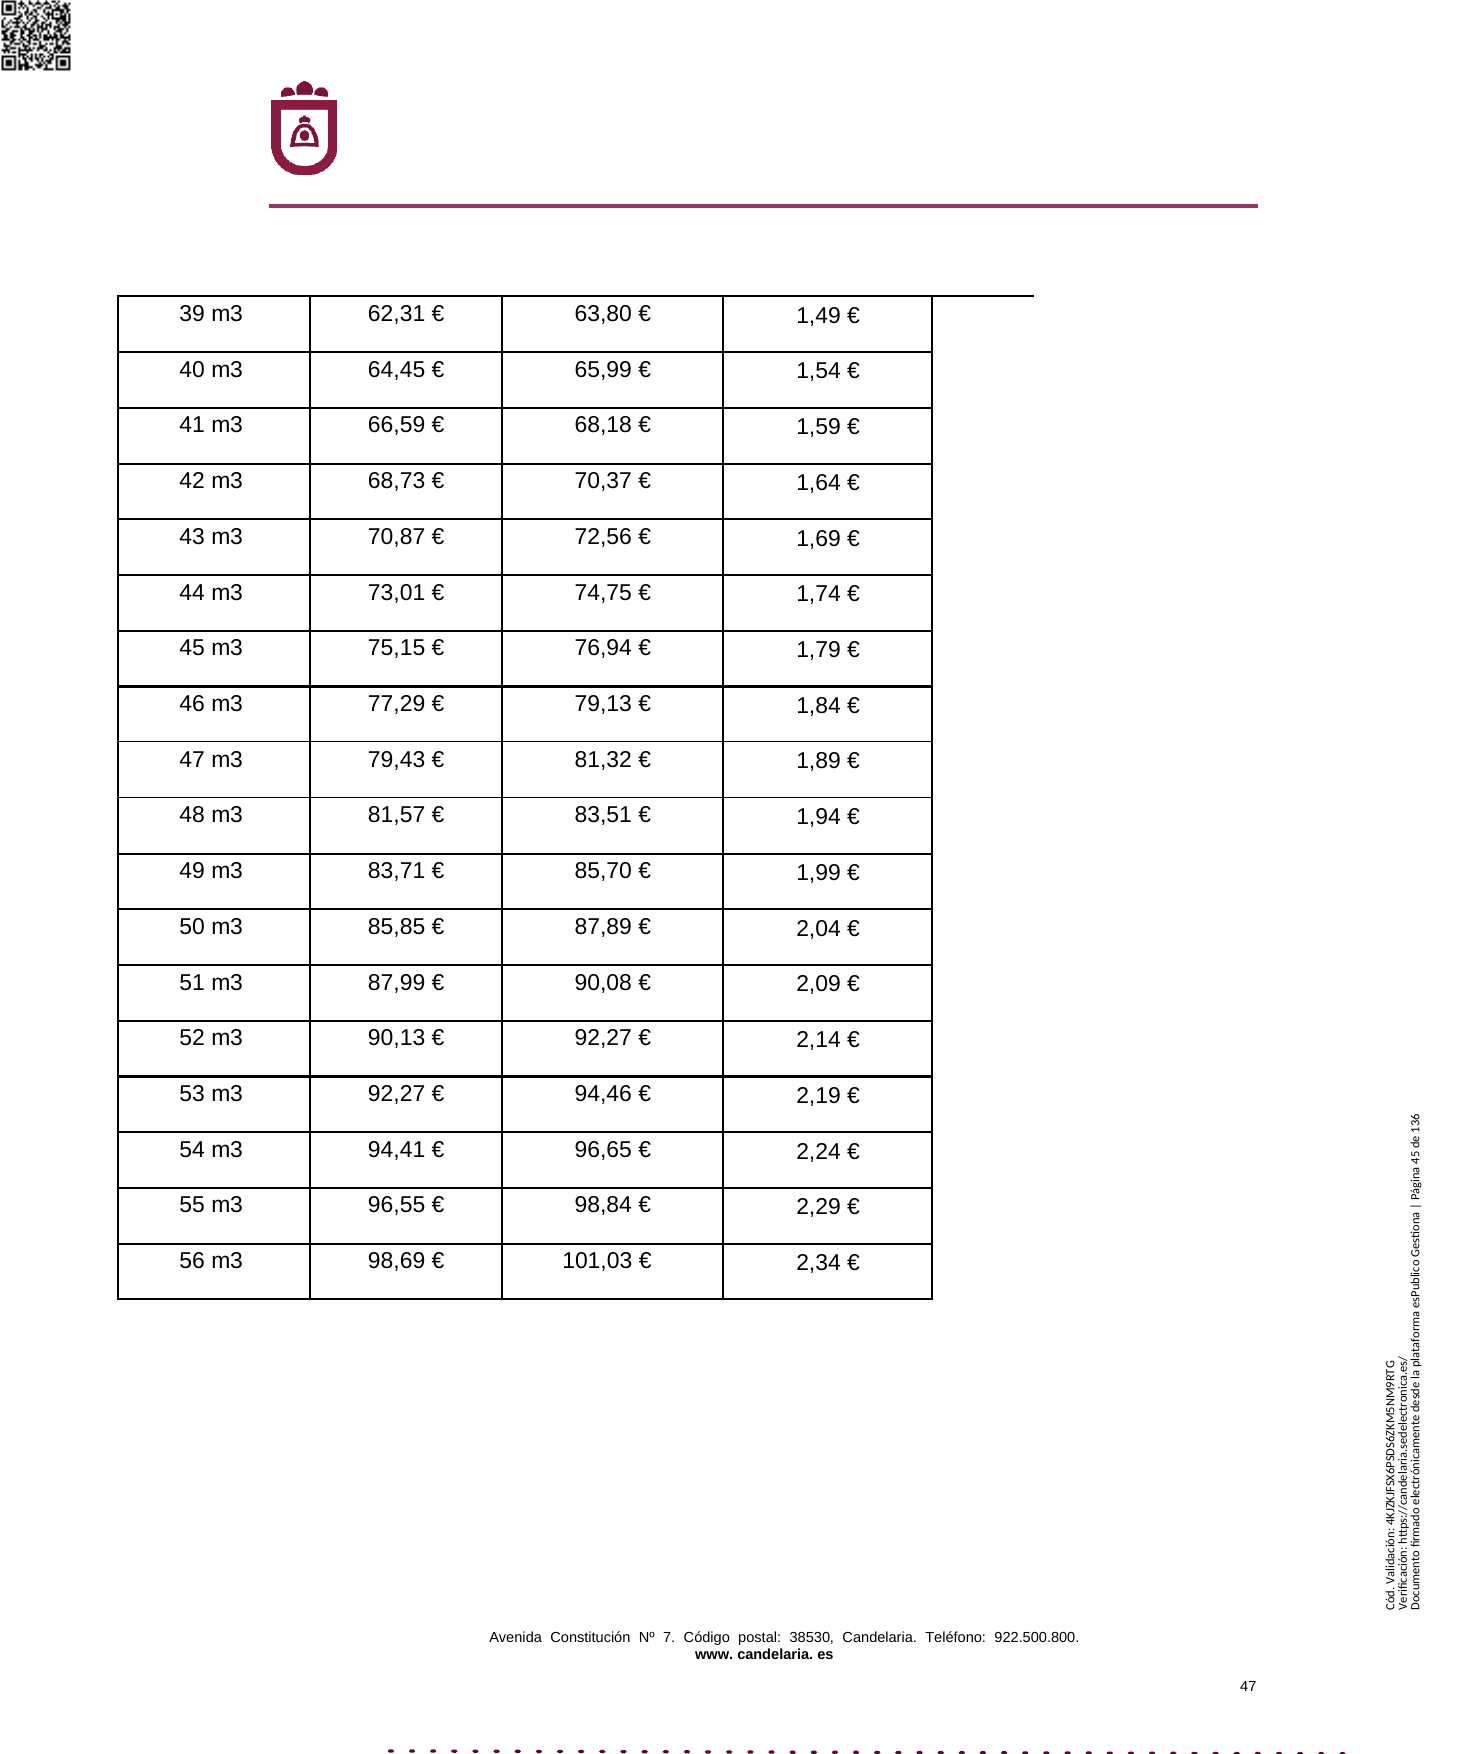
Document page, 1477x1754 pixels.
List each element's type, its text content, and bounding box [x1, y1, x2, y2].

table_cell [311, 465, 368, 518]
table_cell [676, 520, 722, 574]
table_cell [676, 742, 722, 797]
table_cell 79,43 € [368, 742, 470, 797]
table_cell [470, 520, 501, 574]
table_cell [311, 353, 368, 407]
table_cell 1,99 € [796, 855, 898, 908]
table_cell [898, 297, 931, 351]
table_cell 68,18 € [503, 409, 676, 462]
table_cell 81,32 € [503, 742, 676, 797]
table_cell [311, 409, 368, 462]
table_cell [311, 632, 368, 685]
table_cell 70,87 € [368, 520, 470, 574]
table_cell 83,71 € [368, 855, 470, 908]
table_cell 90,13 € [368, 1022, 470, 1075]
table_cell 101,03 € [503, 1245, 676, 1298]
table_cell 85,70 € [503, 855, 676, 908]
table_cell [724, 855, 796, 908]
table_cell [724, 520, 796, 574]
table_cell 66,59 € [368, 409, 470, 462]
table_cell [898, 632, 931, 685]
table_cell 81,57 € [368, 798, 470, 852]
table_cell 1,74 € [796, 576, 898, 629]
table_cell [311, 742, 368, 797]
table_cell 1,49 € [796, 297, 898, 351]
table_cell 94,41 € [368, 1133, 470, 1187]
table_cell [676, 353, 722, 407]
table_cell 1,84 € [796, 688, 898, 741]
table_cell 87,99 € [368, 966, 470, 1020]
table_cell [676, 855, 722, 908]
table_cell [898, 688, 931, 741]
table_cell [898, 409, 931, 462]
table_cell 92,27 € [503, 1022, 676, 1075]
table_cell [676, 632, 722, 685]
table_cell 1,54 € [796, 353, 898, 407]
table_cell [898, 465, 931, 518]
table_cell 52 m3 [119, 1022, 309, 1075]
table_cell [311, 966, 368, 1020]
table_cell [676, 1133, 722, 1187]
table_cell 72,56 € [503, 520, 676, 574]
table_cell [311, 855, 368, 908]
table_cell 1,94 € [796, 798, 898, 852]
table_cell [898, 576, 931, 629]
table_cell 54 m3 [119, 1133, 309, 1187]
table_cell 70,37 € [503, 465, 676, 518]
table_cell [898, 1189, 931, 1243]
table_cell [311, 688, 368, 741]
table_cell 68,73 € [368, 465, 470, 518]
table_cell 87,89 € [503, 910, 676, 964]
table_cell [676, 798, 722, 852]
table_cell 79,13 € [503, 688, 676, 741]
table_cell [470, 798, 501, 852]
table_cell [676, 966, 722, 1020]
table_cell 64,45 € [368, 353, 470, 407]
table_cell [311, 1078, 368, 1131]
table_cell [470, 688, 501, 741]
table_cell [676, 1189, 722, 1243]
table_cell 62,31 € [368, 297, 470, 351]
table_cell 46 m3 [119, 688, 309, 741]
table_cell [676, 297, 722, 351]
table_cell [676, 910, 722, 964]
table_cell 74,75 € [503, 576, 676, 629]
table_cell [898, 966, 931, 1020]
table_cell [676, 1245, 722, 1298]
table_cell 47 m3 [119, 742, 309, 797]
table_cell [470, 1245, 501, 1298]
table_cell 41 m3 [119, 409, 309, 462]
table_cell 94,46 € [503, 1078, 676, 1131]
table_cell [724, 966, 796, 1020]
table_cell [311, 1133, 368, 1187]
table_cell 77,29 € [368, 688, 470, 741]
table_cell [724, 688, 796, 741]
table_cell [676, 576, 722, 629]
table_cell [311, 910, 368, 964]
table_cell [470, 855, 501, 908]
table_cell [724, 798, 796, 852]
table_cell [311, 1245, 368, 1298]
table_cell 2,14 € [796, 1022, 898, 1075]
table_cell [470, 409, 501, 462]
table_cell 83,51 € [503, 798, 676, 852]
table_cell 55 m3 [119, 1189, 309, 1243]
table_cell 49 m3 [119, 855, 309, 908]
table_cell [933, 297, 1034, 1298]
table_cell [898, 742, 931, 797]
table_cell [724, 1078, 796, 1131]
table_cell 65,99 € [503, 353, 676, 407]
table_cell 2,24 € [796, 1133, 898, 1187]
table_cell [898, 1078, 931, 1131]
table_cell [311, 1022, 368, 1075]
table_cell [470, 1189, 501, 1243]
table_cell 63,80 € [503, 297, 676, 351]
table_cell [724, 409, 796, 462]
table_cell [724, 742, 796, 797]
table_cell 96,65 € [503, 1133, 676, 1187]
table_cell [724, 465, 796, 518]
table_cell 1,79 € [796, 632, 898, 685]
table_cell [311, 520, 368, 574]
table_cell [311, 798, 368, 852]
table_cell 1,59 € [796, 409, 898, 462]
table_cell [470, 910, 501, 964]
table_cell [311, 297, 368, 351]
table_cell 76,94 € [503, 632, 676, 685]
table_cell [676, 688, 722, 741]
table_cell 43 m3 [119, 520, 309, 574]
table_cell 2,34 € [796, 1245, 898, 1298]
table_cell [676, 1078, 722, 1131]
table_cell 40 m3 [119, 353, 309, 407]
table_cell 92,27 € [368, 1078, 470, 1131]
table_cell [470, 1022, 501, 1075]
table_cell 44 m3 [119, 576, 309, 629]
table_cell [676, 409, 722, 462]
table_cell [724, 1189, 796, 1243]
table_cell [724, 297, 796, 351]
table_cell 45 m3 [119, 632, 309, 685]
table_cell 1,69 € [796, 520, 898, 574]
table_cell [470, 576, 501, 629]
table_cell [724, 910, 796, 964]
table_cell [470, 742, 501, 797]
table_cell 48 m3 [119, 798, 309, 852]
table_cell [898, 353, 931, 407]
table_cell 50 m3 [119, 910, 309, 964]
table_cell 2,19 € [796, 1078, 898, 1131]
table_cell [311, 1189, 368, 1243]
table_cell [470, 1133, 501, 1187]
table_cell 98,84 € [503, 1189, 676, 1243]
table_cell [724, 1022, 796, 1075]
table_cell 2,04 € [796, 910, 898, 964]
table_cell 51 m3 [119, 966, 309, 1020]
table_cell 85,85 € [368, 910, 470, 964]
table_cell [470, 465, 501, 518]
table_cell 75,15 € [368, 632, 470, 685]
table_cell [898, 1245, 931, 1298]
table_cell [898, 520, 931, 574]
table_cell [724, 353, 796, 407]
table_cell [724, 1245, 796, 1298]
table_cell 1,64 € [796, 465, 898, 518]
table_cell [470, 966, 501, 1020]
table_cell 1,89 € [796, 742, 898, 797]
table_cell [898, 1133, 931, 1187]
table_cell [470, 632, 501, 685]
table_cell 73,01 € [368, 576, 470, 629]
table_cell [724, 632, 796, 685]
table_cell 42 m3 [119, 465, 309, 518]
table_cell [470, 353, 501, 407]
table_cell 98,69 € [368, 1245, 470, 1298]
table_cell 53 m3 [119, 1078, 309, 1131]
table_cell [676, 465, 722, 518]
table_cell [470, 1078, 501, 1131]
table_cell [676, 1022, 722, 1075]
table_cell 2,29 € [796, 1189, 898, 1243]
table_cell 56 m3 [119, 1245, 309, 1298]
table_cell 90,08 € [503, 966, 676, 1020]
table_cell [898, 1022, 931, 1075]
table_cell 2,09 € [796, 966, 898, 1020]
table_cell [898, 855, 931, 908]
table_cell [724, 576, 796, 629]
table_cell [898, 798, 931, 852]
table_cell [311, 576, 368, 629]
table_cell [470, 297, 501, 351]
table_cell [898, 910, 931, 964]
table_cell 96,55 € [368, 1189, 470, 1243]
table_cell 39 m3 [119, 297, 309, 351]
table_cell [724, 1133, 796, 1187]
